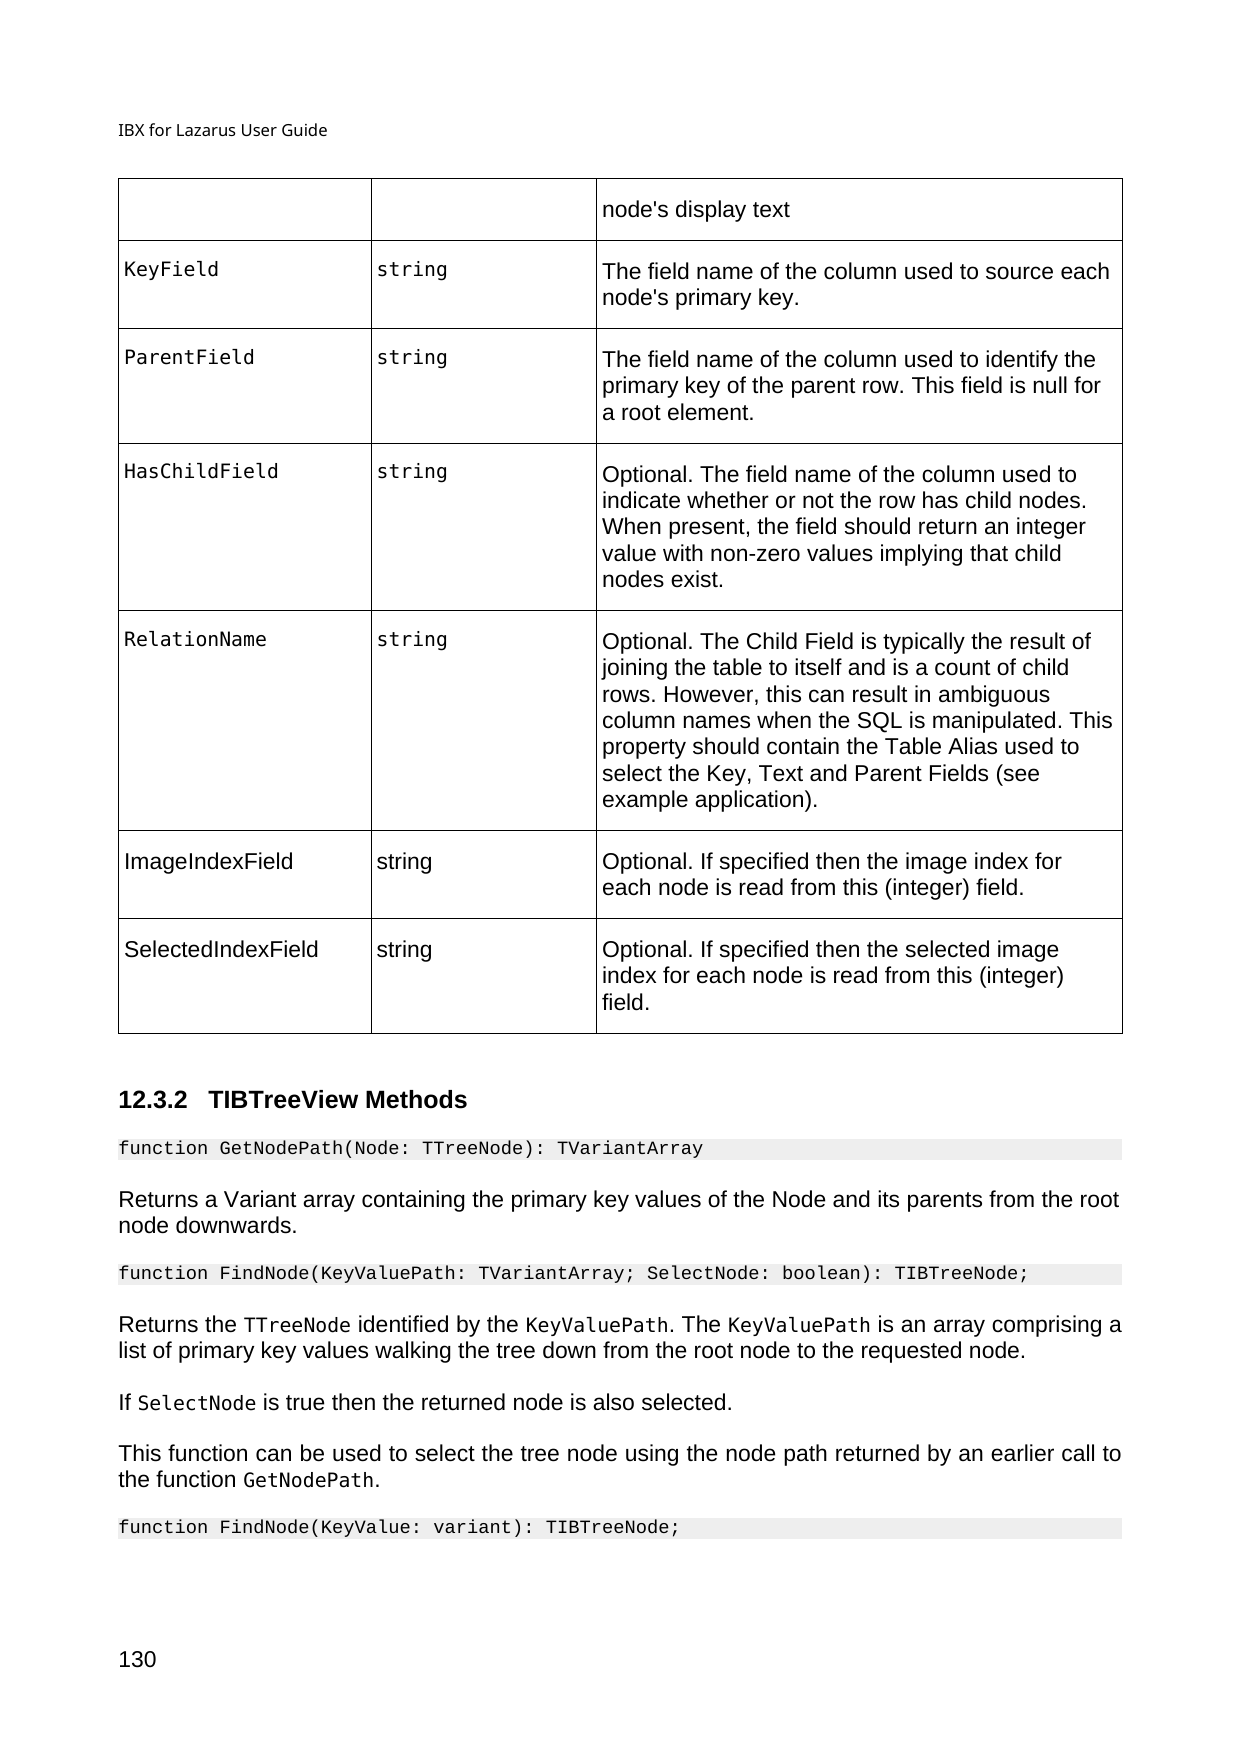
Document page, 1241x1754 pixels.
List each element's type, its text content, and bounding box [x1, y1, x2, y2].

text If SelectNode is true then the returned node is also selected. [118, 1389, 1122, 1415]
table_cell SelectedIndexField [119, 919, 371, 1033]
table_cell KeyField [119, 241, 371, 328]
text Returns the TTreeNode identified by the KeyValuePath. The KeyValuePath is an array comprising a list of primary key values walking the tree down from the root node to the requested node. [118, 1311, 1122, 1364]
table_cell RelationName [119, 611, 371, 830]
table_cell [372, 179, 596, 240]
table_cell string [372, 241, 596, 328]
table_cell Optional. If specified then the selected image index for each node is read from this (integer) field. [597, 919, 1122, 1033]
table_cell string [372, 444, 596, 610]
table_cell Optional. The Child Field is typically the result of joining the table to itself and is a count of child rows. However, this can result in ambiguous column names when the SQL is manipulated. This property should contain the Table Alias used to select the Key, Text and Parent Fields (see example application). [597, 611, 1122, 830]
table_cell string [372, 919, 596, 1033]
table_cell HasChildField [119, 444, 371, 610]
table_cell Optional. If specified then the image index for each node is read from this (integer) field. [597, 831, 1122, 918]
table_cell The field name of the column used to source each node's primary key. [597, 241, 1122, 328]
table_cell ImageIndexField [119, 831, 371, 918]
text This function can be used to select the tree node using the node path returned by an earlier call to the function GetNodePath. [118, 1440, 1122, 1493]
table_cell Optional. The field name of the column used to indicate whether or not the row has child nodes. When present, the field should return an integer value with non-zero values implying that child nodes exist. [597, 444, 1122, 610]
table_cell The field name of the column used to identify the primary key of the parent row. This field is null for a root element. [597, 329, 1122, 443]
subtitle TIBTreeView Methods [118, 1085, 1122, 1114]
table_cell string [372, 831, 596, 918]
table_cell ParentField [119, 329, 371, 443]
table_cell string [372, 329, 596, 443]
table_cell node's display text [597, 179, 1122, 240]
text function FindNode(KeyValuePath: TVariantArray; SelectNode: boolean): TIBTreeNode; [118, 1264, 1122, 1285]
text Returns a Variant array containing the primary key values of the Node and its parents from the root node downwards. [118, 1186, 1122, 1239]
table_cell string [372, 611, 596, 830]
text function FindNode(KeyValue: variant): TIBTreeNode; [118, 1518, 1122, 1539]
text function GetNodePath(Node: TTreeNode): TVariantArray [118, 1139, 1122, 1160]
table_cell [119, 179, 371, 240]
